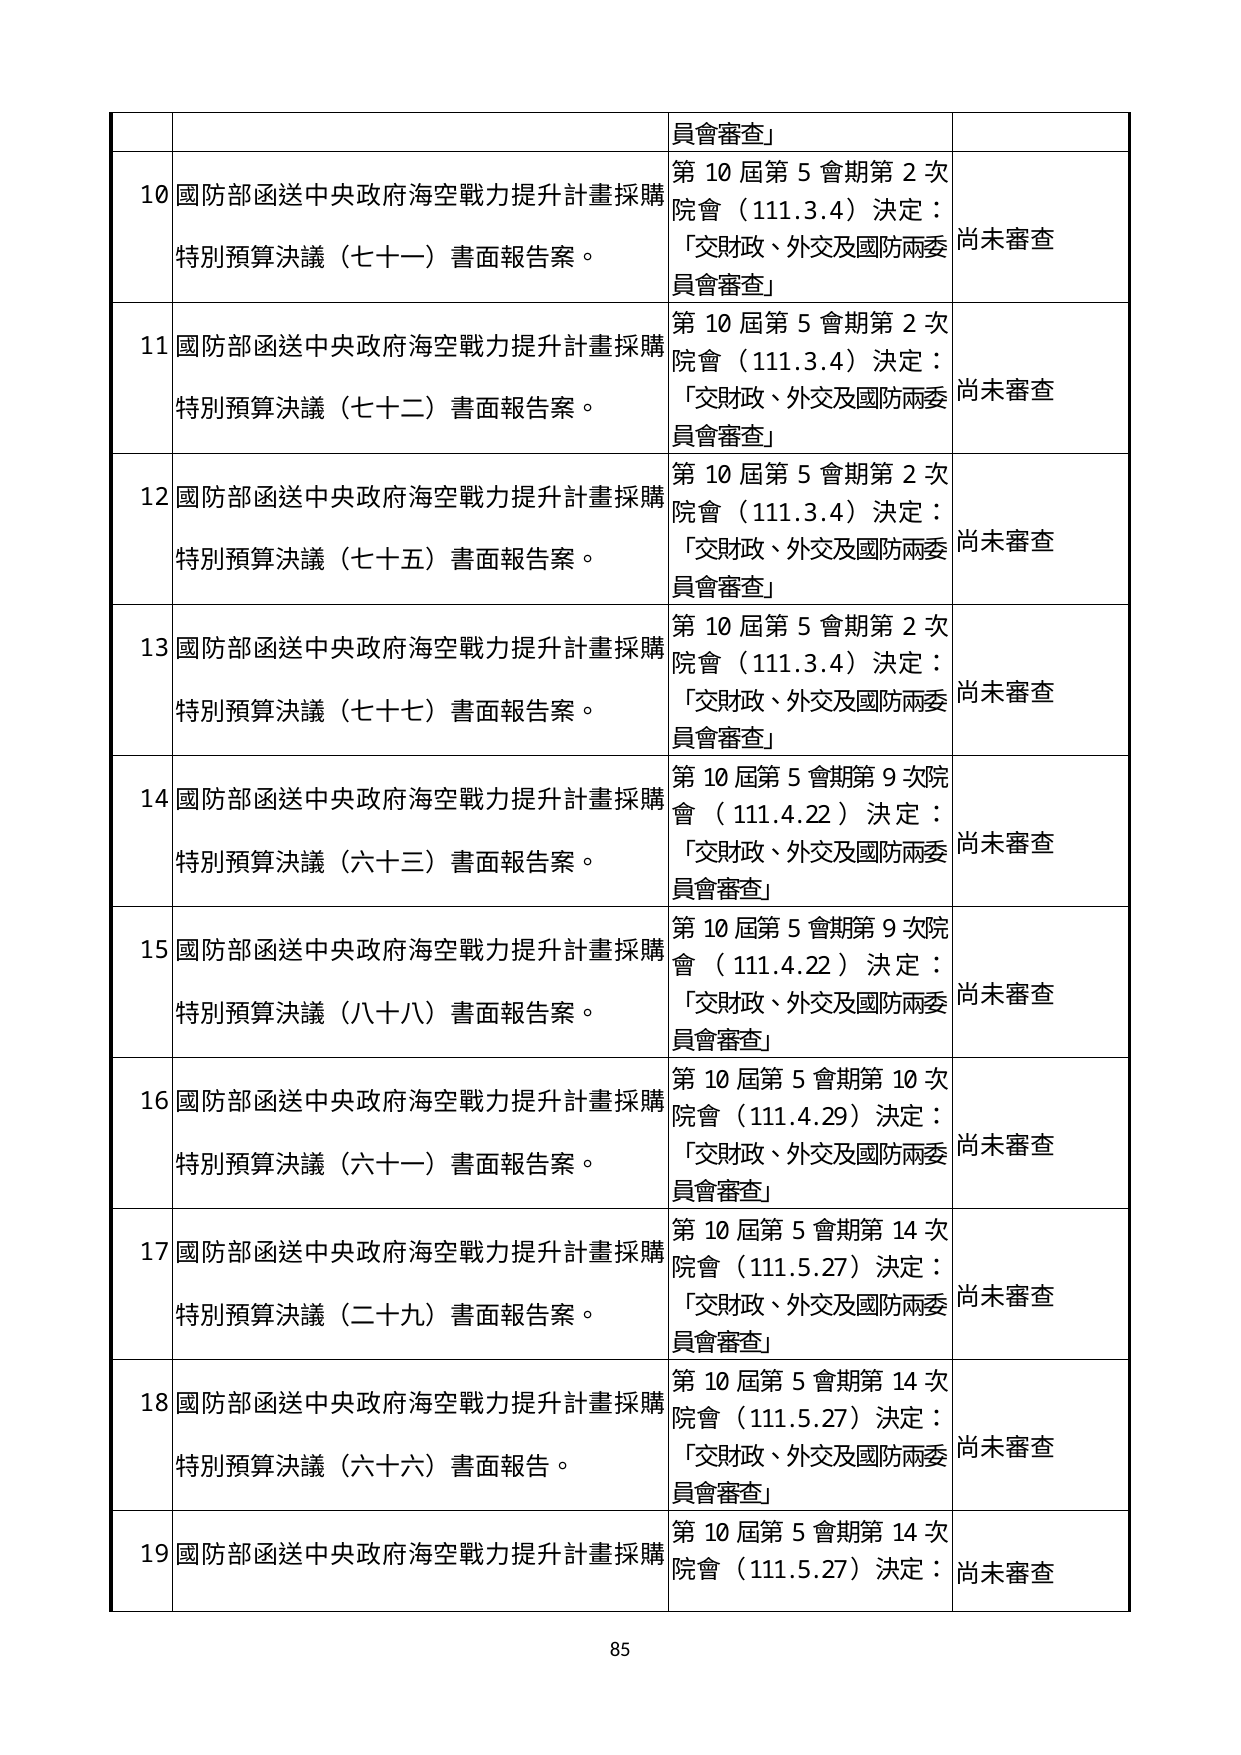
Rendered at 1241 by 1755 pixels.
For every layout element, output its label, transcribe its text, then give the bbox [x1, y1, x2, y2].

table_cell 尚未審查 [953, 1511, 1128, 1611]
table_cell 國防部函送中央政府海空戰力提升計畫採購特別預算決議（六十一）書面報告案。 [173, 1058, 668, 1208]
table_cell 尚未審查 [953, 454, 1128, 604]
table_cell 尚未審查 [953, 303, 1128, 453]
table_cell 尚未審查 [953, 1058, 1128, 1208]
table_cell 尚未審查 [953, 152, 1128, 302]
table_cell 員會審查」 [669, 113, 952, 151]
table_cell 國防部函送中央政府海空戰力提升計畫採購特別預算決議（二十九）書面報告案。 [173, 1209, 668, 1359]
table_cell [953, 113, 1128, 151]
table_cell 第10屆第5會期第2次院會（111.3.4）決定：「交財政、外交及國防兩委員會審查」 [669, 605, 952, 755]
table_cell [113, 113, 172, 151]
table_cell [173, 113, 668, 151]
table_cell 國防部函送中央政府海空戰力提升計畫採購特別預算決議（六十三）書面報告案。 [173, 756, 668, 906]
table_cell 尚未審查 [953, 907, 1128, 1057]
table_cell 第10屆第5會期第10次院會（111.4.29）決定：「交財政、外交及國防兩委員會審查」 [669, 1058, 952, 1208]
table_cell 國防部函送中央政府海空戰力提升計畫採購特別預算決議（八十八）書面報告案。 [173, 907, 668, 1057]
table_cell 第10屆第5會期第2次院會（111.3.4）決定：「交財政、外交及國防兩委員會審查」 [669, 152, 952, 302]
table_cell 國防部函送中央政府海空戰力提升計畫採購特別預算決議（七十五）書面報告案。 [173, 454, 668, 604]
table_cell 國防部函送中央政府海空戰力提升計畫採購特別預算決議（七十二）書面報告案。 [173, 303, 668, 453]
table_cell [113, 1058, 172, 1208]
table_cell 尚未審查 [953, 1360, 1128, 1510]
table_cell [113, 303, 172, 453]
table_cell 國防部函送中央政府海空戰力提升計畫採購特別預算決議（七十七）書面報告案。 [173, 605, 668, 755]
table_cell 第10屆第5會期第14次院會（111.5.27）決定：「交財政、外交及國防兩委員會審查」 [669, 1360, 952, 1510]
table_cell 尚未審查 [953, 756, 1128, 906]
table_cell 尚未審查 [953, 605, 1128, 755]
table_cell 尚未審查 [953, 1209, 1128, 1359]
table_cell [113, 454, 172, 604]
table_cell 第10屆第5會期第14次院會（111.5.27）決定： [669, 1511, 952, 1611]
table_cell 第10屆第5會期第9次院會（111.4.22）決定：「交財政、外交及國防兩委員會審查」 [669, 907, 952, 1057]
table_cell 第10屆第5會期第14次院會（111.5.27）決定：「交財政、外交及國防兩委員會審查」 [669, 1209, 952, 1359]
table_cell [113, 1209, 172, 1359]
table_cell 國防部函送中央政府海空戰力提升計畫採購特別預算決議（六十六）書面報告。 [173, 1360, 668, 1510]
table_cell [113, 907, 172, 1057]
table_cell [113, 605, 172, 755]
table_cell 國防部函送中央政府海空戰力提升計畫採購特別預算決議（七十一）書面報告案。 [173, 152, 668, 302]
table_cell 第10屆第5會期第9次院會（111.4.22）決定：「交財政、外交及國防兩委員會審查」 [669, 756, 952, 906]
table_cell [113, 756, 172, 906]
table_cell 第10屆第5會期第2次院會（111.3.4）決定：「交財政、外交及國防兩委員會審查」 [669, 454, 952, 604]
table_cell [113, 1511, 172, 1611]
table_cell [113, 152, 172, 302]
table_cell [113, 1360, 172, 1510]
table_cell 國防部函送中央政府海空戰力提升計畫採購 [173, 1511, 668, 1611]
table_cell 第10屆第5會期第2次院會（111.3.4）決定：「交財政、外交及國防兩委員會審查」 [669, 303, 952, 453]
